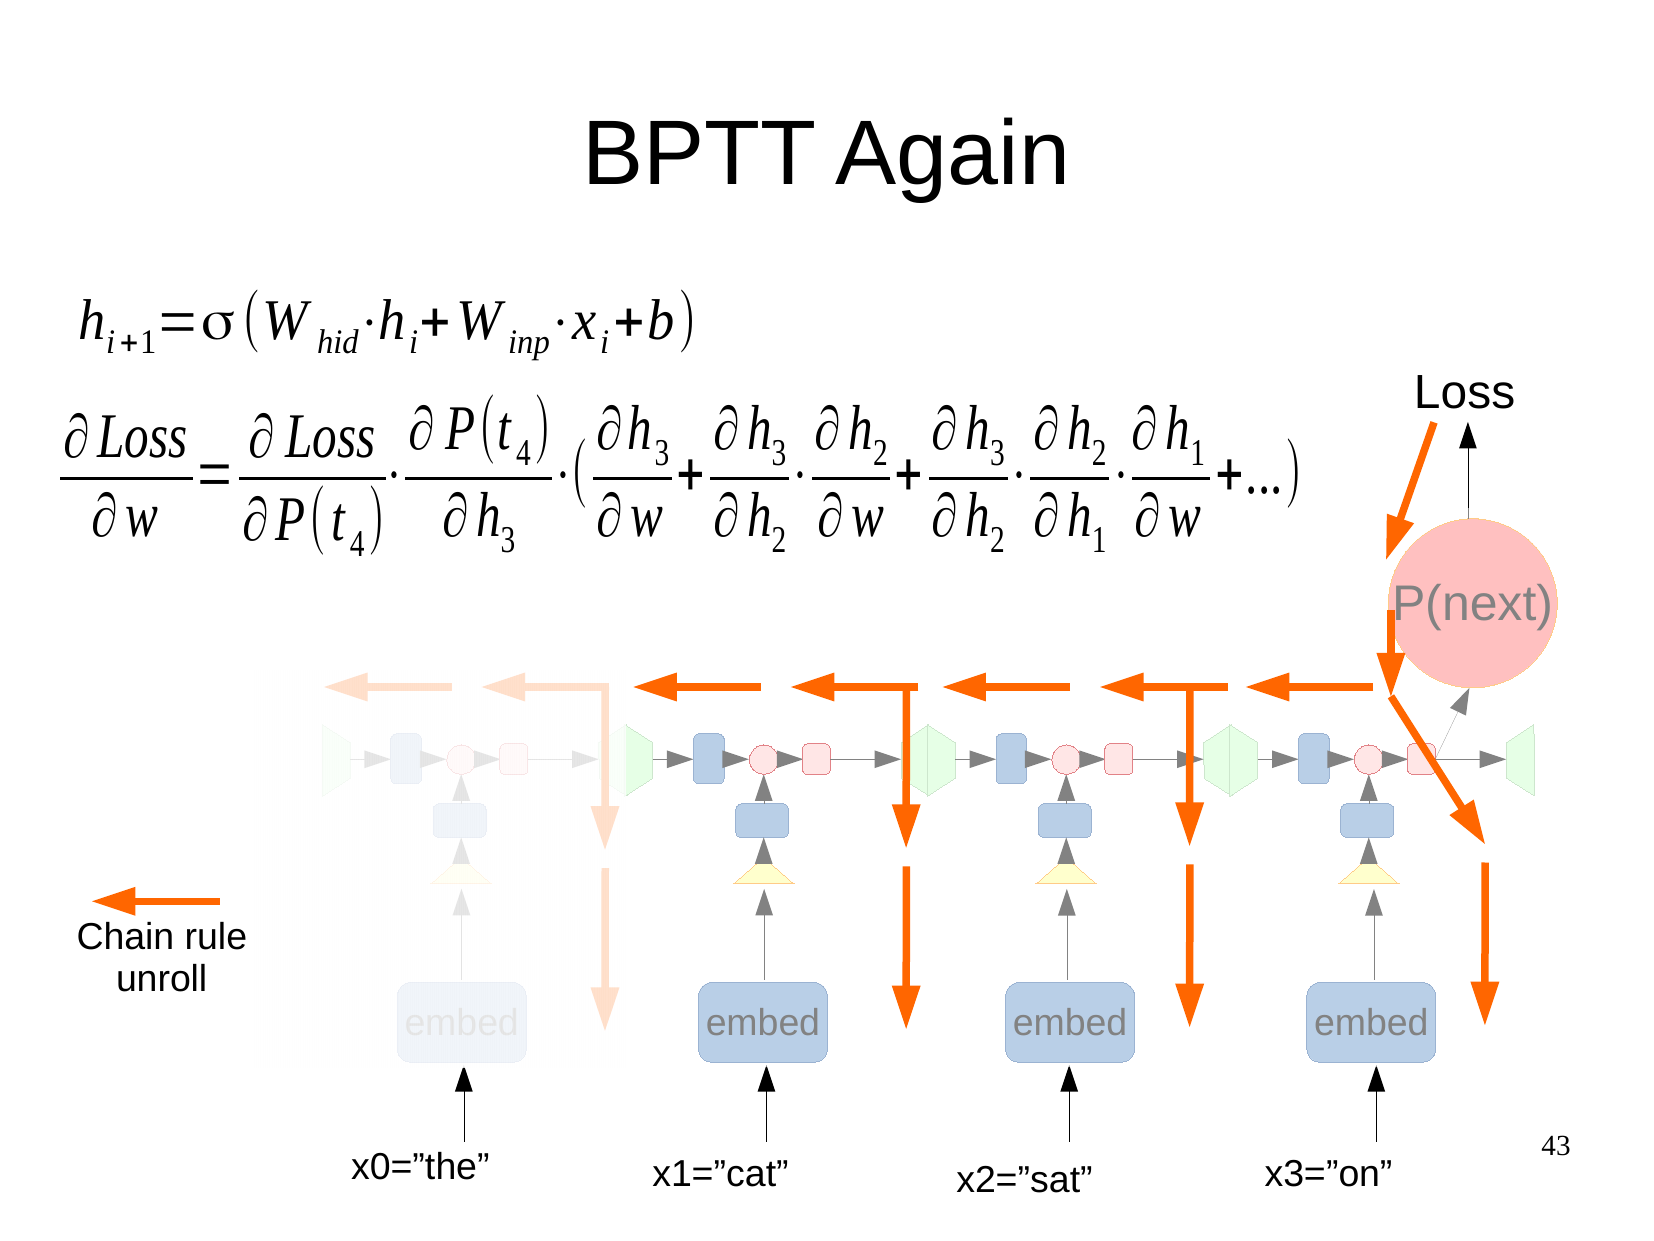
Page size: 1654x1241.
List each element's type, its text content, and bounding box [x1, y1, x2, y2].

text_box x1=”cat” [637, 1144, 847, 1202]
text_box Loss [1399, 357, 1531, 447]
text_box x2=”sat” [941, 1150, 1168, 1208]
picture [160, 508, 1592, 1068]
chart [45, 389, 1313, 564]
chart [65, 285, 711, 361]
text_box Chain rule unroll [61, 908, 252, 1007]
text_box x3=”on” [1249, 1144, 1464, 1202]
title BPTT Again [82, 49, 1571, 257]
text_box x0=”the” [336, 1138, 546, 1196]
